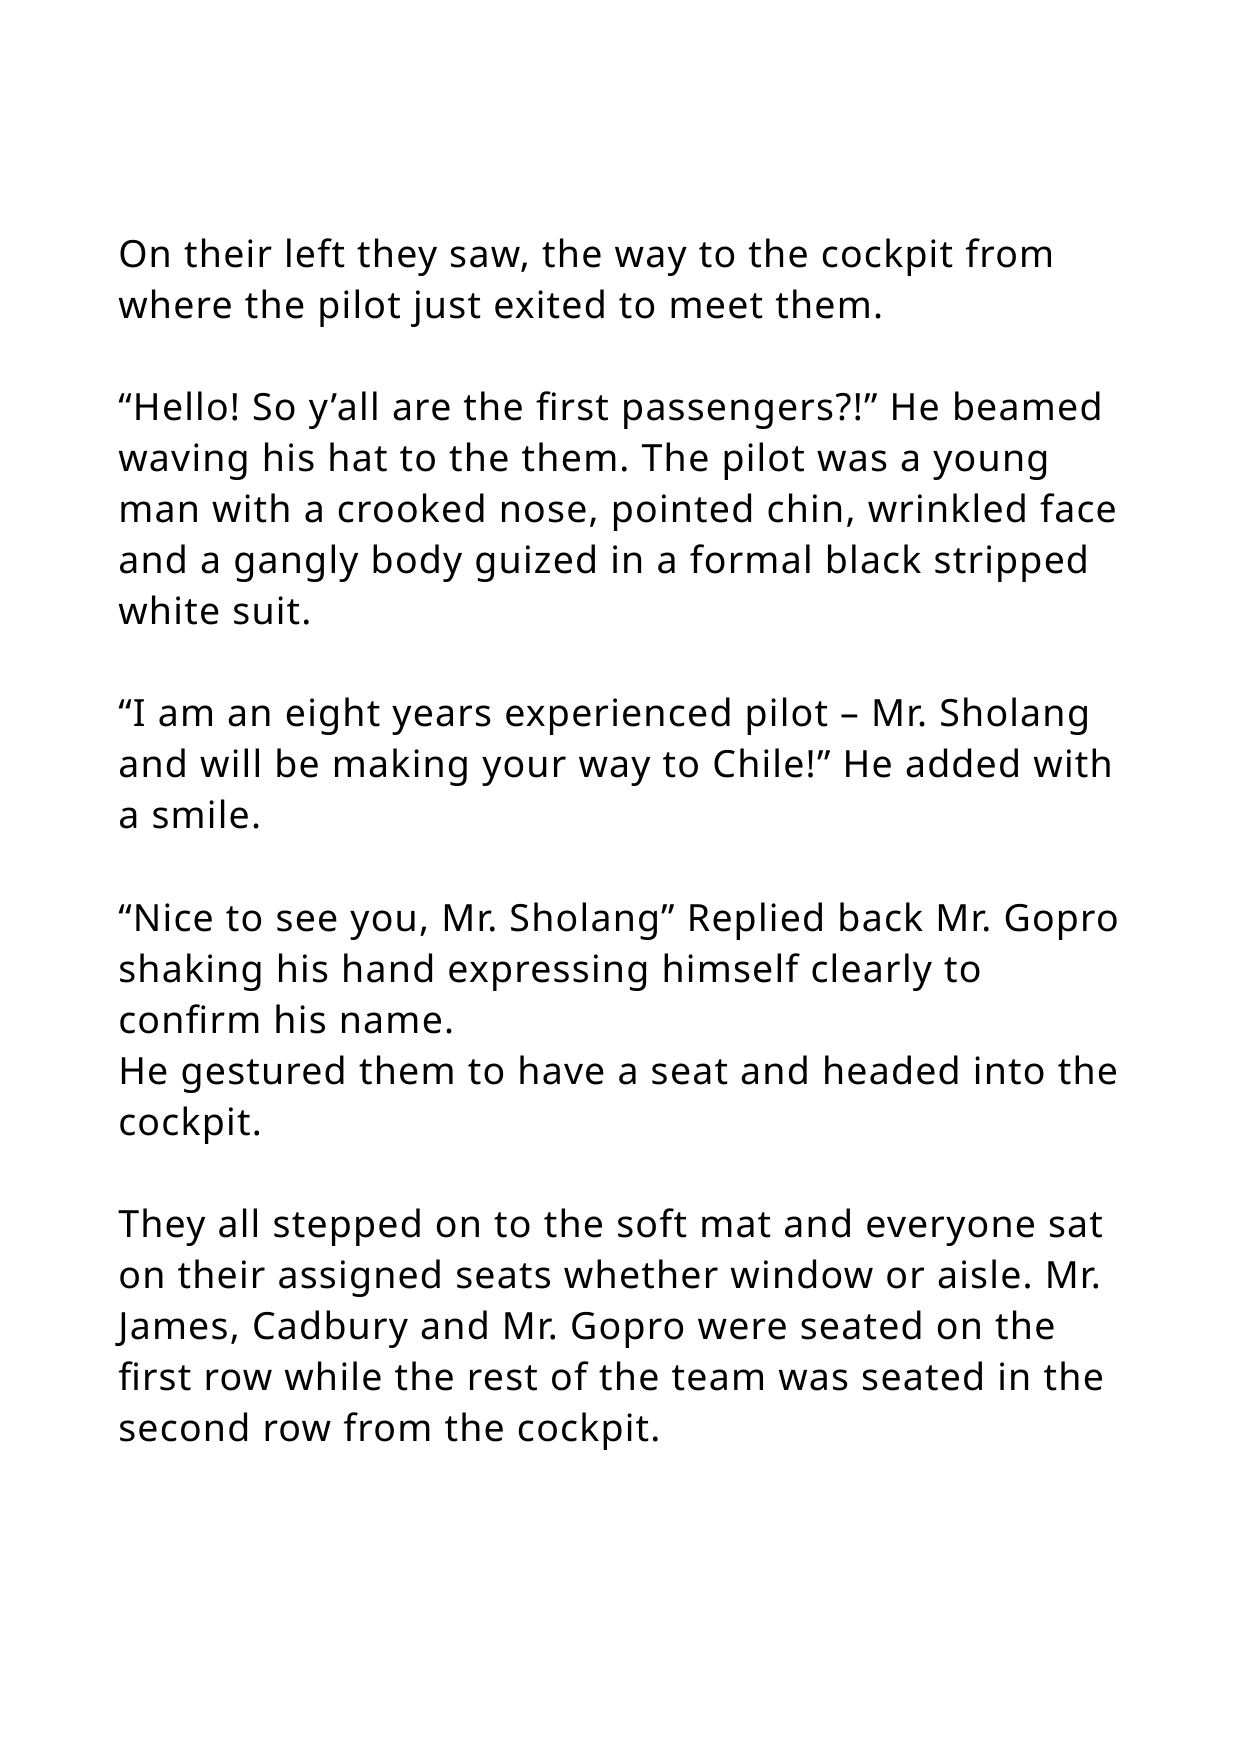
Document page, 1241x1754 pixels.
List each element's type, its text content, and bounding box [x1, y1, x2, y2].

text He gestured them to have a seat and headed into the cockpit. [118, 1044, 1122, 1146]
text “Hello! So y’all are the first passengers?!” He beamed waving his hat to the them. The pilot was a young man with a crooked nose, pointed chin, wrinkled face and a gangly body guized in a formal black stripped white suit. [118, 381, 1122, 636]
text “Nice to see you, Mr. Sholang” Replied back Mr. Gopro shaking his hand expressing himself clearly to confirm his name. [118, 891, 1122, 1044]
text On their left they saw, the way to the cockpit from where the pilot just exited to meet them. [118, 227, 1122, 329]
text “I am an eight years experienced pilot – Mr. Sholang and will be making your way to Chile!” He added with a smile. [118, 687, 1122, 840]
text They all stepped on to the soft mat and everyone sat on their assigned seats whether window or aisle. Mr. James, Cadbury and Mr. Gopro were seated on the first row while the rest of the team was seated in the second row from the cockpit. [118, 1197, 1122, 1452]
